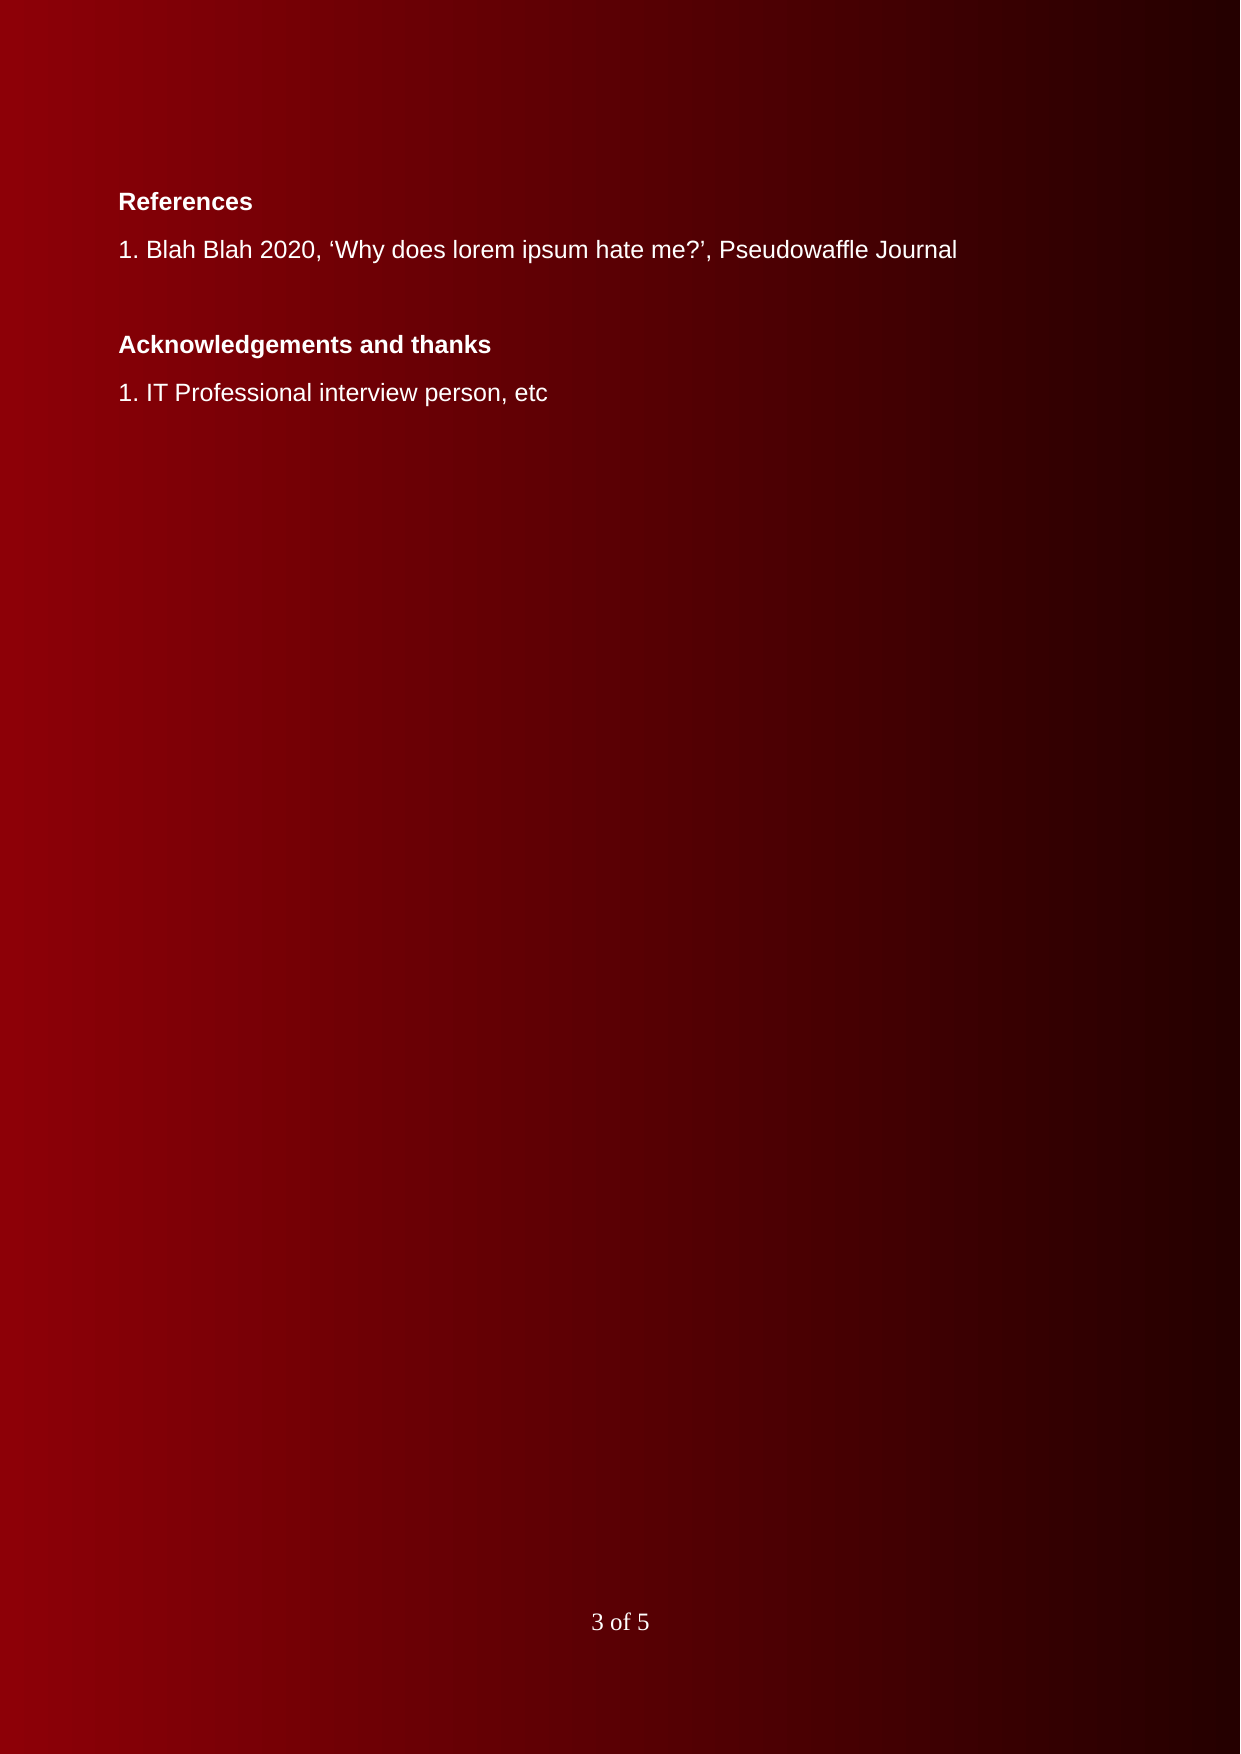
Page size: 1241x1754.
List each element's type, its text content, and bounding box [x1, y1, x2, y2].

text Acknowledgements and thanks [118, 330, 1122, 359]
text 1. Blah Blah 2020, ‘Why does lorem ipsum hate me?’, Pseudowaffle Journal [118, 235, 1122, 264]
text 1. IT Professional interview person, etc [118, 378, 1122, 406]
text References [118, 187, 1122, 216]
